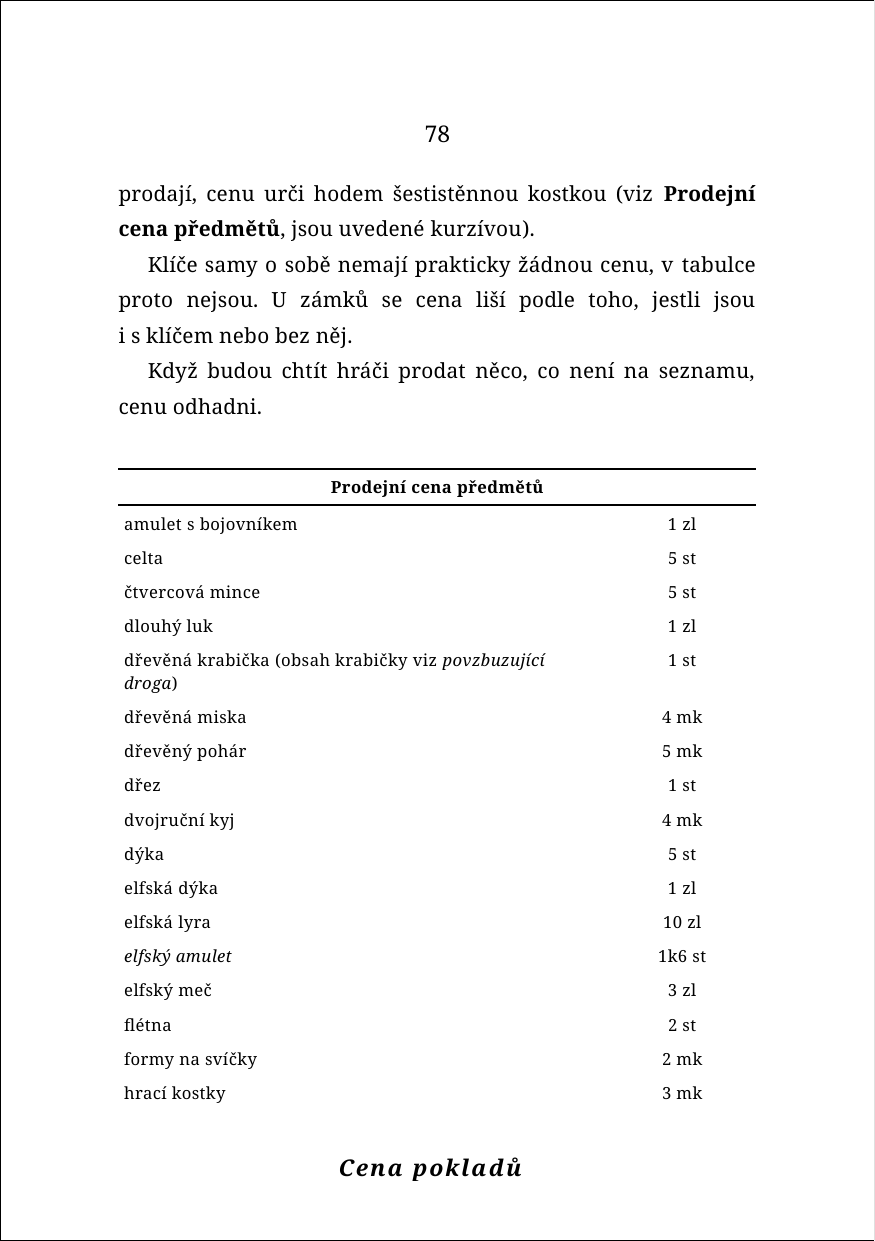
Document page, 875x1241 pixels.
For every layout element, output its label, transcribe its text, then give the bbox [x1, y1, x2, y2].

table_cell dřevěný pohár [118, 734, 608, 768]
table_cell amulet s⁠ bojovníkem [118, 506, 608, 541]
table_cell 1 zl [608, 609, 756, 643]
text prodají, cenu urči hodem šestistěnnou kostkou (viz Prodejní cena předmětů, jsou uvedené kurzívou). Klíče samy o⁠ sobě nemají prakticky žádnou cenu, v⁠ tabulce proto nejsou. U⁠ zámků se cena liší podle toho, jestli jsou i⁠ s⁠ klíčem nebo bez něj. Když budou chtít hráči prodat něco, co není na seznamu, cenu odhadni. [118, 179, 756, 421]
table_cell 2 st [608, 1008, 756, 1042]
table_cell dřez [118, 768, 608, 802]
table_cell hrací kostky [118, 1076, 608, 1110]
table_cell 1 st [608, 768, 756, 802]
table_cell dýka [118, 837, 608, 871]
table_cell 5 st [608, 541, 756, 575]
table_cell 5 st [608, 575, 756, 609]
table_cell dřevěná miska [118, 700, 608, 734]
table_cell 3 mk [608, 1076, 756, 1110]
table_cell 3 zl [608, 973, 756, 1007]
table_cell elfská lyra [118, 905, 608, 939]
table_cell 1 zl [608, 506, 756, 541]
table_cell elfský amulet [118, 939, 608, 973]
table_cell elfská dýka [118, 871, 608, 905]
table_cell čtvercová mince [118, 575, 608, 609]
table_cell 1k6 st [608, 939, 756, 973]
table_cell 1 st [608, 643, 756, 700]
table_cell dlouhý luk [118, 609, 608, 643]
table_cell 1 zl [608, 871, 756, 905]
table_cell flétna [118, 1008, 608, 1042]
table_cell celta [118, 541, 608, 575]
table_cell 5 st [608, 837, 756, 871]
table_cell 4 mk [608, 700, 756, 734]
table_cell 5 mk [608, 734, 756, 768]
table_cell 2 mk [608, 1042, 756, 1076]
table_cell formy na svíčky [118, 1042, 608, 1076]
table_header Prodejní cena předmětů [118, 470, 756, 504]
table_cell elfský meč [118, 973, 608, 1007]
table_cell 10 zl [608, 905, 756, 939]
table_cell 4 mk [608, 803, 756, 837]
table_cell dřevěná krabička (obsah krabičky viz povzbuzující droga) [118, 643, 608, 700]
table_cell dvojruční kyj [118, 803, 608, 837]
